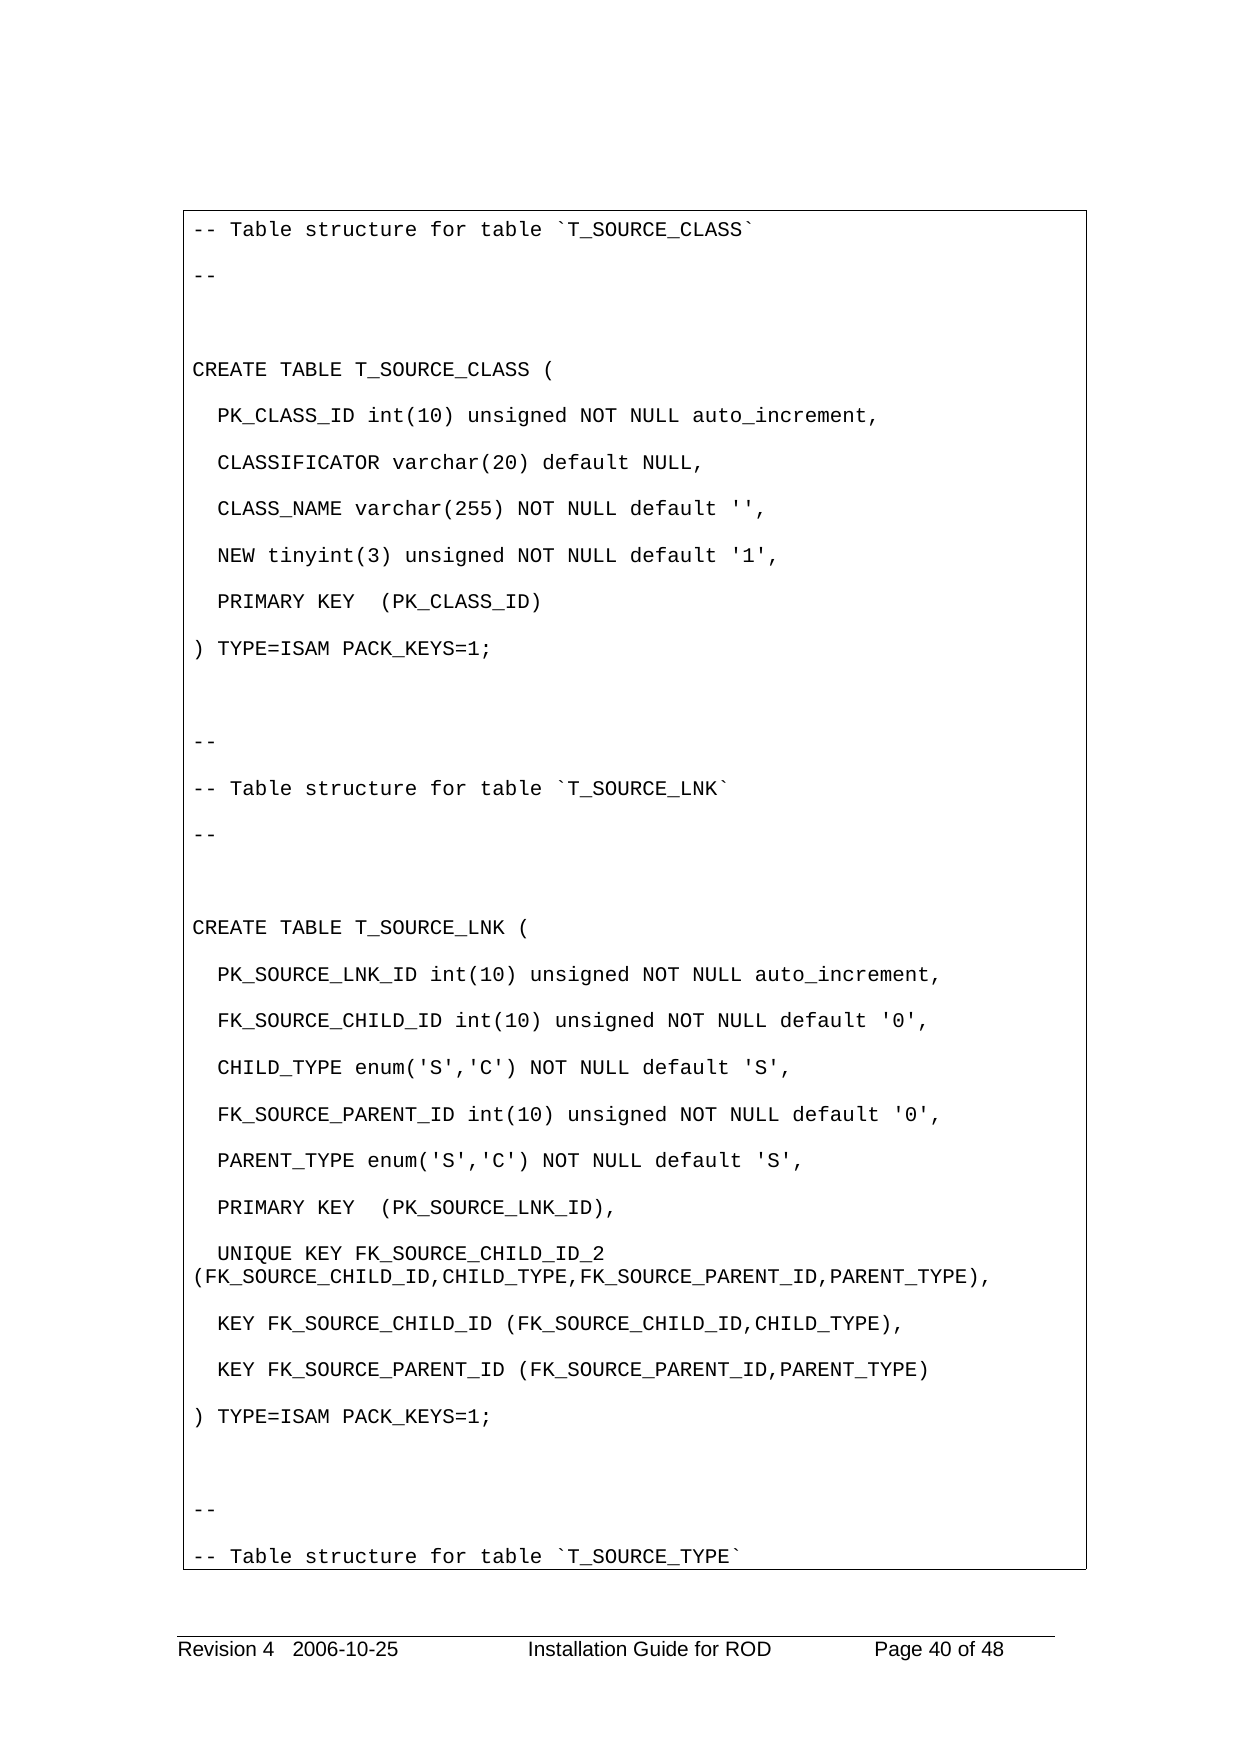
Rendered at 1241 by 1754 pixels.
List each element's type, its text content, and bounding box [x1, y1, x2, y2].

text PRIMARY KEY (PK_CLASS_ID) [184, 583, 1086, 615]
text KEY FK_SOURCE_CHILD_ID (FK_SOURCE_CHILD_ID,CHILD_TYPE), [184, 1304, 1086, 1336]
text PK_SOURCE_LNK_ID int(10) unsigned NOT NULL auto_increment, [184, 955, 1086, 987]
text -- [184, 1491, 1086, 1522]
text UNIQUE KEY FK_SOURCE_CHILD_ID_2 (FK_SOURCE_CHILD_ID,CHILD_TYPE,FK_SOURCE_PARENT_ID,PARENT_TYPE), [184, 1235, 1086, 1290]
text CREATE TABLE T_SOURCE_CLASS ( [184, 350, 1086, 382]
text CLASS_NAME varchar(255) NOT NULL default '', [184, 490, 1086, 522]
text CHILD_TYPE enum('S','C') NOT NULL default 'S', [184, 1048, 1086, 1080]
text ) TYPE=ISAM PACK_KEYS=1; [184, 629, 1086, 661]
text FK_SOURCE_CHILD_ID int(10) unsigned NOT NULL default '0', [184, 1002, 1086, 1034]
text KEY FK_SOURCE_PARENT_ID (FK_SOURCE_PARENT_ID,PARENT_TYPE) [184, 1351, 1086, 1383]
text ) TYPE=ISAM PACK_KEYS=1; [184, 1397, 1086, 1429]
text NEW tinyint(3) unsigned NOT NULL default '1', [184, 536, 1086, 568]
text PK_CLASS_ID int(10) unsigned NOT NULL auto_increment, [184, 397, 1086, 428]
text FK_SOURCE_PARENT_ID int(10) unsigned NOT NULL default '0', [184, 1095, 1086, 1127]
text PRIMARY KEY (PK_SOURCE_LNK_ID), [184, 1188, 1086, 1220]
text -- [184, 722, 1086, 754]
text -- Table structure for table `T_SOURCE_LNK` [184, 769, 1086, 801]
text -- [184, 816, 1086, 848]
text CREATE TABLE T_SOURCE_LNK ( [184, 909, 1086, 941]
text -- Table structure for table `T_SOURCE_CLASS` [184, 211, 1086, 242]
text -- [184, 257, 1086, 289]
text PARENT_TYPE enum('S','C') NOT NULL default 'S', [184, 1142, 1086, 1173]
text CLASSIFICATOR varchar(20) default NULL, [184, 443, 1086, 475]
text -- Table structure for table `T_SOURCE_TYPE` [184, 1537, 1086, 1569]
